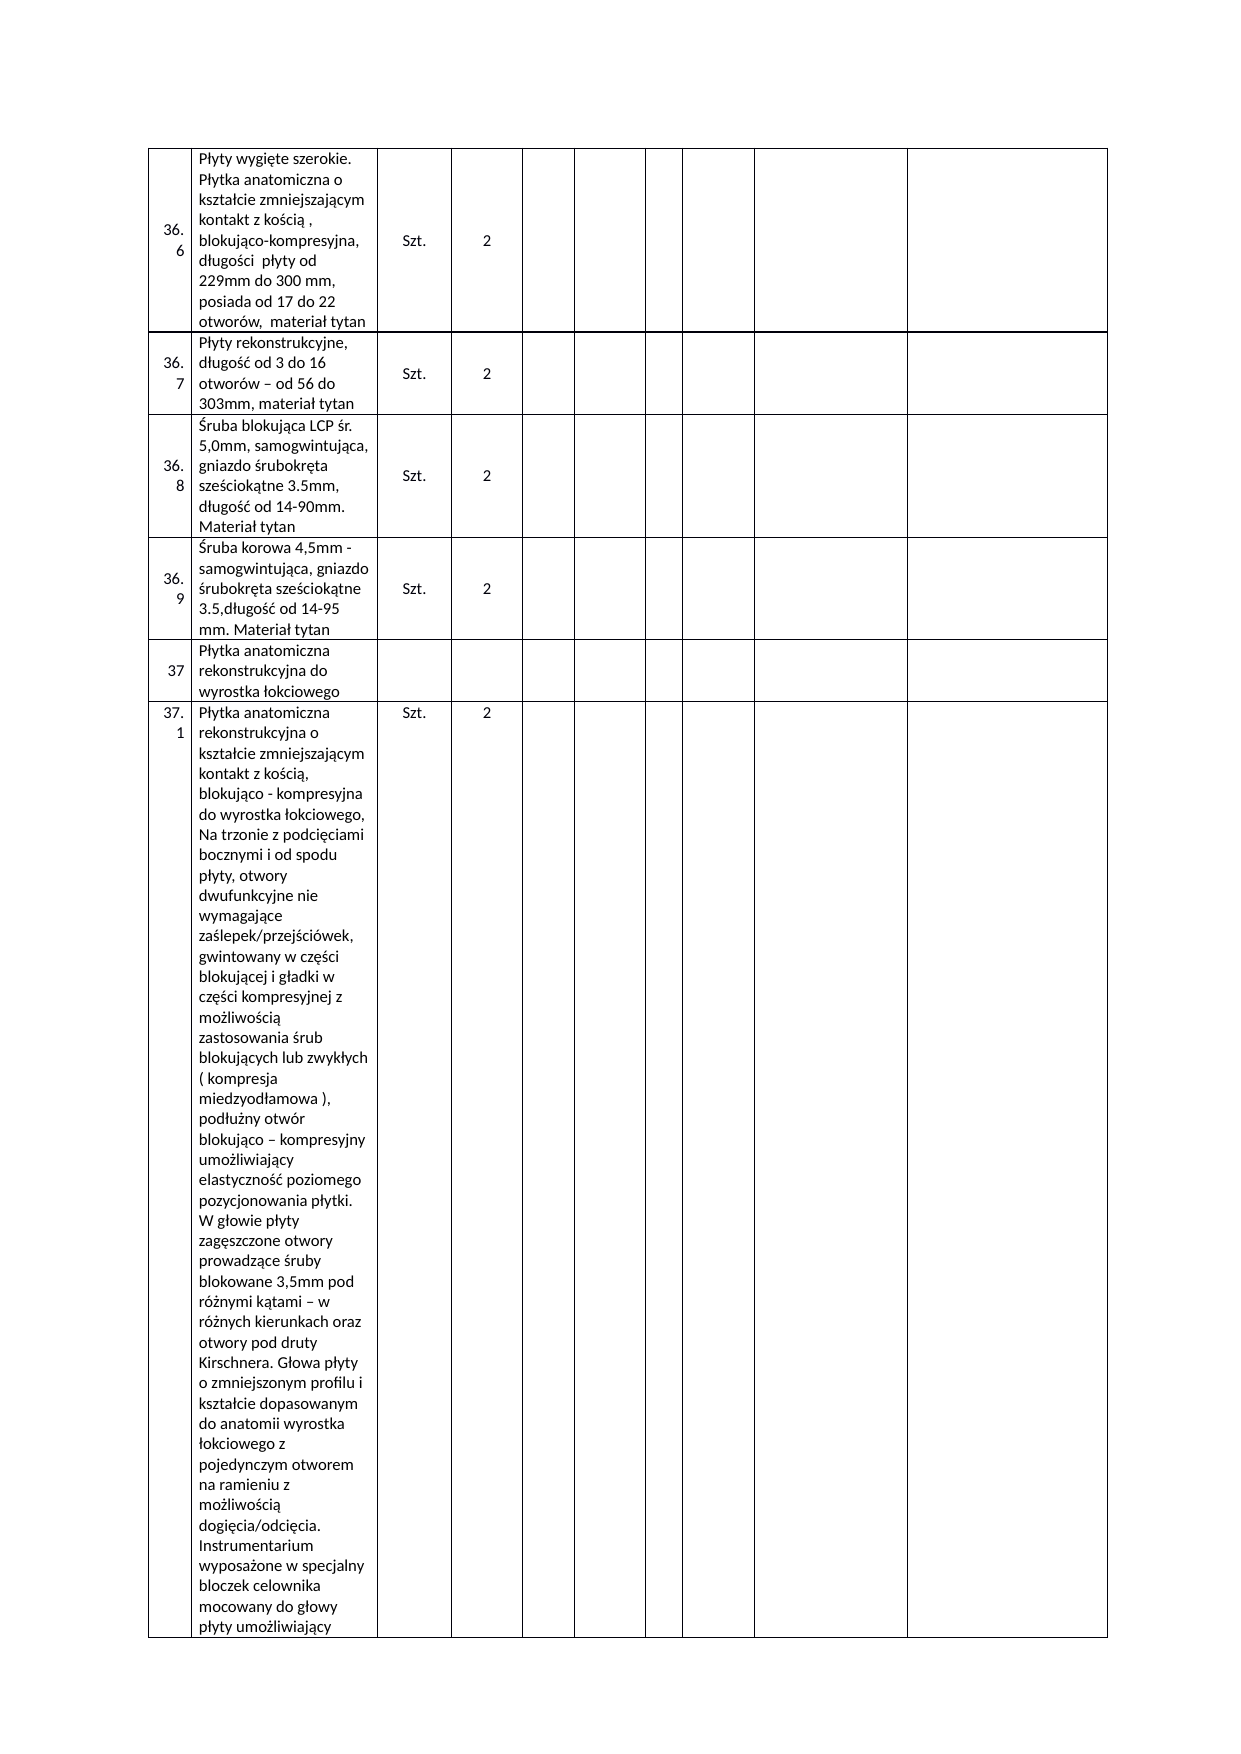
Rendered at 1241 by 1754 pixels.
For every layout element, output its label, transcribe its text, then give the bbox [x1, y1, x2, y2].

table_cell [683, 333, 754, 414]
table_cell 2 [452, 702, 522, 1637]
table_cell [755, 640, 907, 701]
table_cell [575, 149, 645, 331]
table_cell Szt. [378, 149, 451, 331]
table_cell [523, 702, 574, 1637]
table_cell 36.7 [149, 333, 191, 414]
table_cell 2 [452, 415, 522, 537]
table_cell [646, 538, 682, 639]
table_cell [755, 538, 907, 639]
table_cell [575, 333, 645, 414]
table_cell [908, 415, 1107, 537]
table_cell [646, 149, 682, 331]
table_cell [452, 640, 522, 701]
table_cell Szt. [378, 415, 451, 537]
table_cell Szt. [378, 538, 451, 639]
table_cell [683, 640, 754, 701]
table_cell 36.6 [149, 149, 191, 331]
table_cell [683, 415, 754, 537]
table_cell [523, 333, 574, 414]
table_cell Płytka anatomiczna rekonstrukcyjna do wyrostka łokciowego [192, 640, 377, 701]
table_cell Płyty wygięte szerokie. Płytka anatomiczna o kształcie zmniejszającym kontakt z kością , blokująco-kompresyjna, długości płyty od 229mm do 300 mm, posiada od 17 do 22 otworów, materiał tytan [192, 149, 377, 331]
table_cell Szt. [378, 333, 451, 414]
table_cell 36.8 [149, 415, 191, 537]
table_cell Śruba blokująca LCP śr. 5,0mm, samogwintująca, gniazdo śrubokręta sześciokątne 3.5mm, długość od 14-90mm. Materiał tytan [192, 415, 377, 537]
table_cell Śruba korowa 4,5mm - samogwintująca, gniazdo śrubokręta sześciokątne 3.5,długość od 14-95 mm. Materiał tytan [192, 538, 377, 639]
table_cell [575, 640, 645, 701]
table_cell [646, 640, 682, 701]
table_cell [755, 415, 907, 537]
table_cell 37 [149, 640, 191, 701]
table_cell [908, 640, 1107, 701]
table_cell Szt. [378, 702, 451, 1637]
table_cell [523, 415, 574, 537]
table_cell [683, 702, 754, 1637]
table_cell [683, 149, 754, 331]
table_cell Płytka anatomiczna rekonstrukcyjna o kształcie zmniejszającym kontakt z kością, blokująco - kompresyjna do wyrostka łokciowego, Na trzonie z podcięciami bocznymi i od spodu płyty, otwory dwufunkcyjne nie wymagające zaślepek/przejściówek, gwintowany w części blokującej i gładki w części kompresyjnej z możliwością zastosowania śrub blokujących lub zwykłych ( kompresja miedzyodłamowa ), podłużny otwór blokująco – kompresyjny umożliwiający elastyczność poziomego pozycjonowania płytki. W głowie płyty zagęszczone otwory prowadzące śruby blokowane 3,5mm pod różnymi kątami – w różnych kierunkach oraz otwory pod druty Kirschnera. Głowa płyty o zmniejszonym profilu i kształcie dopasowanym do anatomii wyrostka łokciowego z pojedynczym otworem na ramieniu z możliwością dogięcia/odcięcia. Instrumentarium wyposażone w specjalny bloczek celownika mocowany do głowy płyty umożliwiający [192, 702, 377, 1637]
table_cell Płyty rekonstrukcyjne, długość od 3 do 16 otworów – od 56 do 303mm, materiał tytan [192, 333, 377, 414]
table_cell [523, 640, 574, 701]
table_cell [523, 538, 574, 639]
table_cell [908, 538, 1107, 639]
table_cell [646, 333, 682, 414]
table_cell [646, 415, 682, 537]
table_cell [908, 149, 1107, 331]
table_cell [683, 538, 754, 639]
table_cell 2 [452, 149, 522, 331]
table_cell [908, 333, 1107, 414]
table_cell [755, 149, 907, 331]
table_cell 37.1 [149, 702, 191, 1637]
table_cell [755, 702, 907, 1637]
table_cell [378, 640, 451, 701]
table_cell [755, 333, 907, 414]
table_cell [646, 702, 682, 1637]
table_cell [908, 702, 1107, 1637]
table_cell 2 [452, 538, 522, 639]
table_cell [523, 149, 574, 331]
table_cell [575, 702, 645, 1637]
table_cell [575, 538, 645, 639]
table_cell [575, 415, 645, 537]
table_cell 36.9 [149, 538, 191, 639]
table_cell 2 [452, 333, 522, 414]
